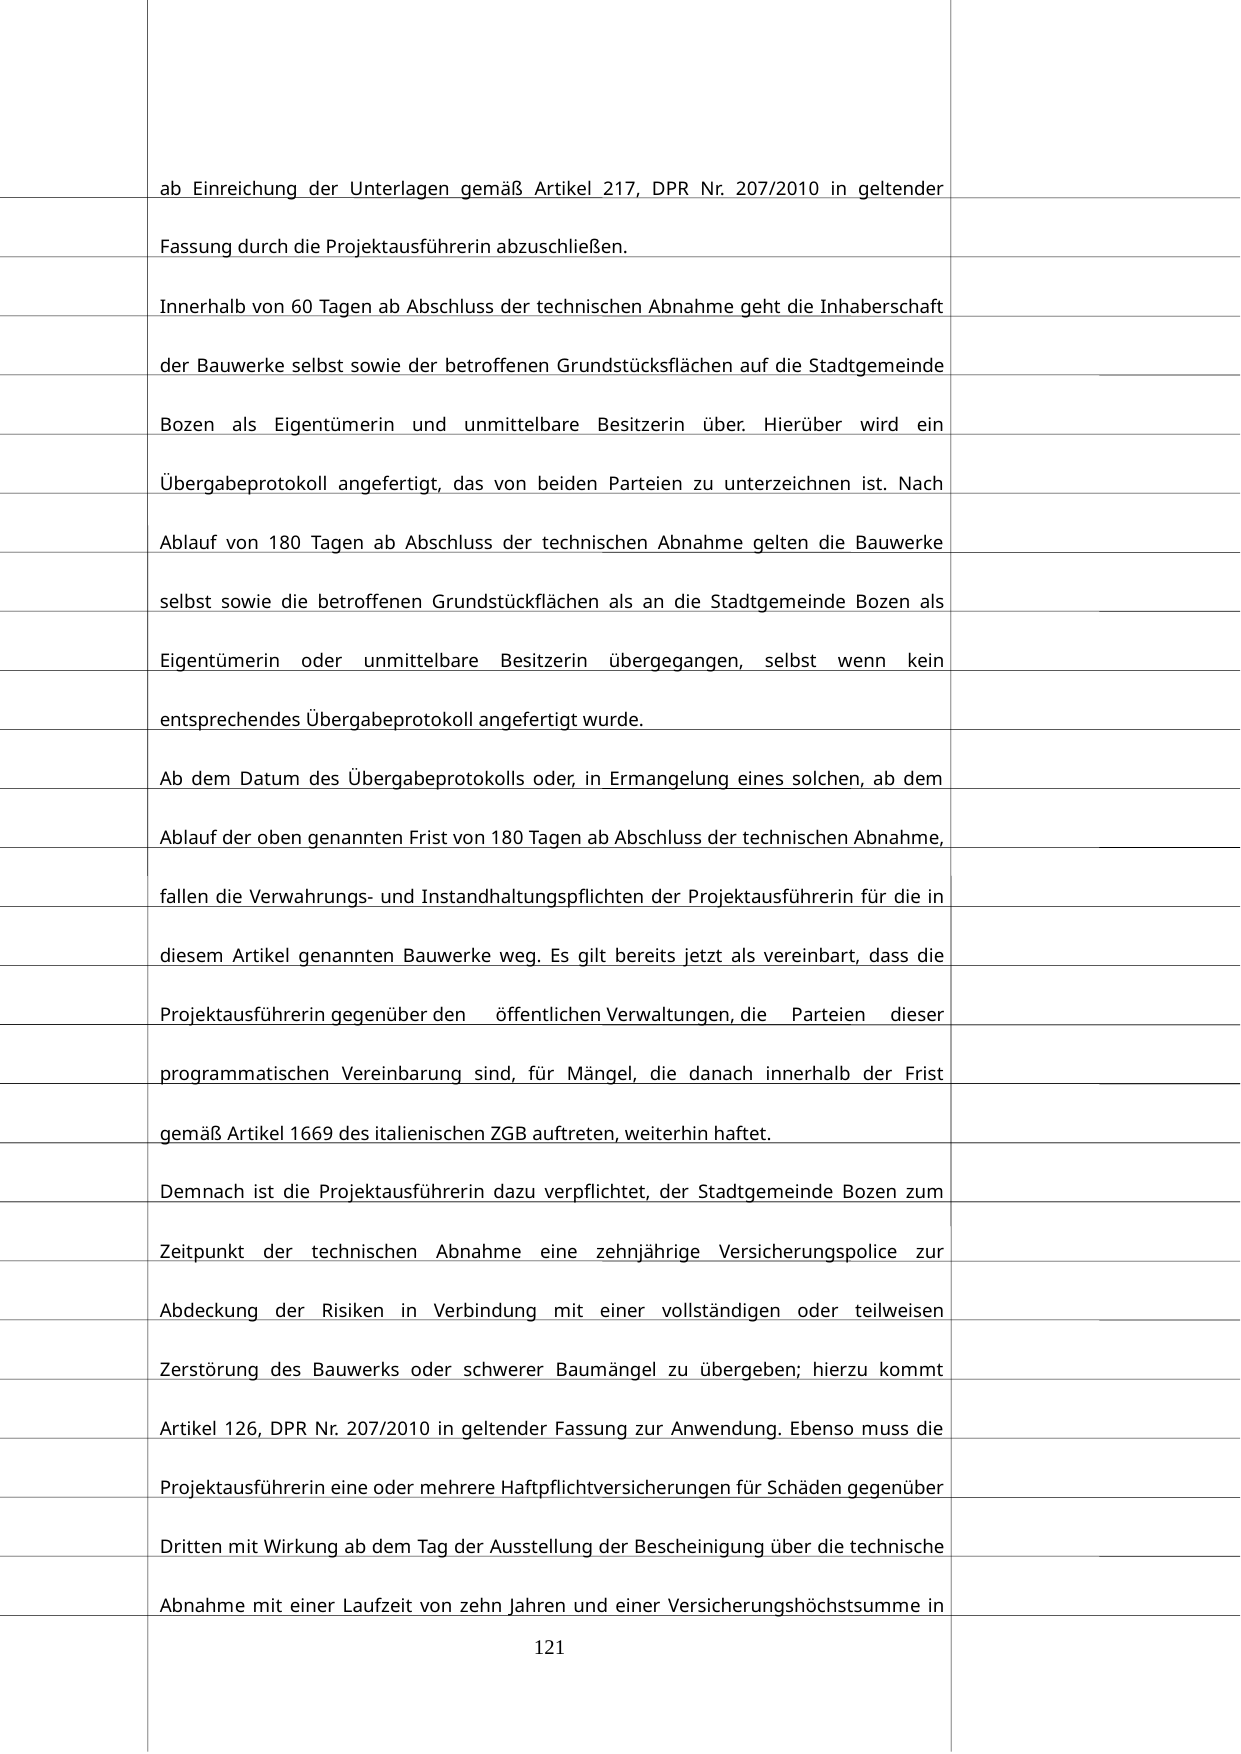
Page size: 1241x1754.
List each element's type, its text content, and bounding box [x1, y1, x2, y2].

text ab Einreichung der Unterlagen gemäß Artikel 217, DPR Nr. 207/2010 in geltender [159, 148, 945, 197]
text Bozen als Eigentümerin und unmittelbare Besitzerin über. Hierüber wird ein [159, 376, 945, 433]
text Ab dem Datum des Übergabeprotokolls oder, in Ermangelung eines solchen, ab dem [159, 738, 945, 788]
text Zerstörung des Bauwerks oder schwerer Baumängel zu übergeben; hierzu kommt [159, 1321, 945, 1378]
text Abdeckung der Risiken in Verbindung mit einer vollständigen oder teilweisen [159, 1262, 945, 1319]
text entsprechendes Übergabeprotokoll angefertigt wurde. [159, 671, 945, 729]
text selbst sowie die betroffenen Grundstückflächen als an die Stadtgemeinde Bozen als [159, 553, 945, 610]
text Eigentümerin oder unmittelbare Besitzerin übergegangen, selbst wenn kein [159, 612, 945, 670]
text programmatischen Vereinbarung sind, für Mängel, die danach innerhalb der Frist [159, 1025, 945, 1083]
text Innerhalb von 60 Tagen ab Abschluss der technischen Abnahme geht die Inhaberschaft [159, 266, 945, 315]
text Abnahme mit einer Laufzeit von zehn Jahren und einer Versicherungshöchstsumme in [159, 1557, 945, 1615]
text Demnach ist die Projektausführerin dazu verpflichtet, der Stadtgemeinde Bozen zum [159, 1152, 945, 1201]
text Fassung durch die Projektausführerin abzuschließen. [159, 198, 945, 256]
text Dritten mit Wirkung ab dem Tag der Ausstellung der Bescheinigung über die technische [159, 1498, 945, 1555]
text der Bauwerke selbst sowie der betroffenen Grundstücksflächen auf die Stadtgemeinde [159, 317, 945, 374]
text Ablauf der oben genannten Frist von 180 Tagen ab Abschluss der technischen Abnahme, [159, 789, 945, 847]
text Artikel 126, DPR Nr. 207/2010 in geltender Fassung zur Anwendung. Ebenso muss die [159, 1380, 945, 1437]
text Projektausführerin gegenüber den öffentlichen Verwaltungen, die Parteien dieser [159, 966, 945, 1024]
text fallen die Verwahrungs- und Instandhaltungspflichten der Projektausführerin für die in [159, 848, 945, 906]
text Zeitpunkt der technischen Abnahme eine zehnjährige Versicherungspolice zur [159, 1203, 945, 1260]
text gemäß Artikel 1669 des italienischen ZGB auftreten, weiterhin haftet. [159, 1084, 945, 1142]
text Ablauf von 180 Tagen ab Abschluss der technischen Abnahme gelten die Bauwerke [159, 494, 945, 552]
text Übergabeprotokoll angefertigt, das von beiden Parteien zu unterzeichnen ist. Nach [159, 435, 945, 492]
text Projektausführerin eine oder mehrere Haftpflichtversicherungen für Schäden gegenüber [159, 1439, 945, 1497]
text diesem Artikel genannten Bauwerke weg. Es gilt bereits jetzt als vereinbart, dass die [159, 907, 945, 965]
